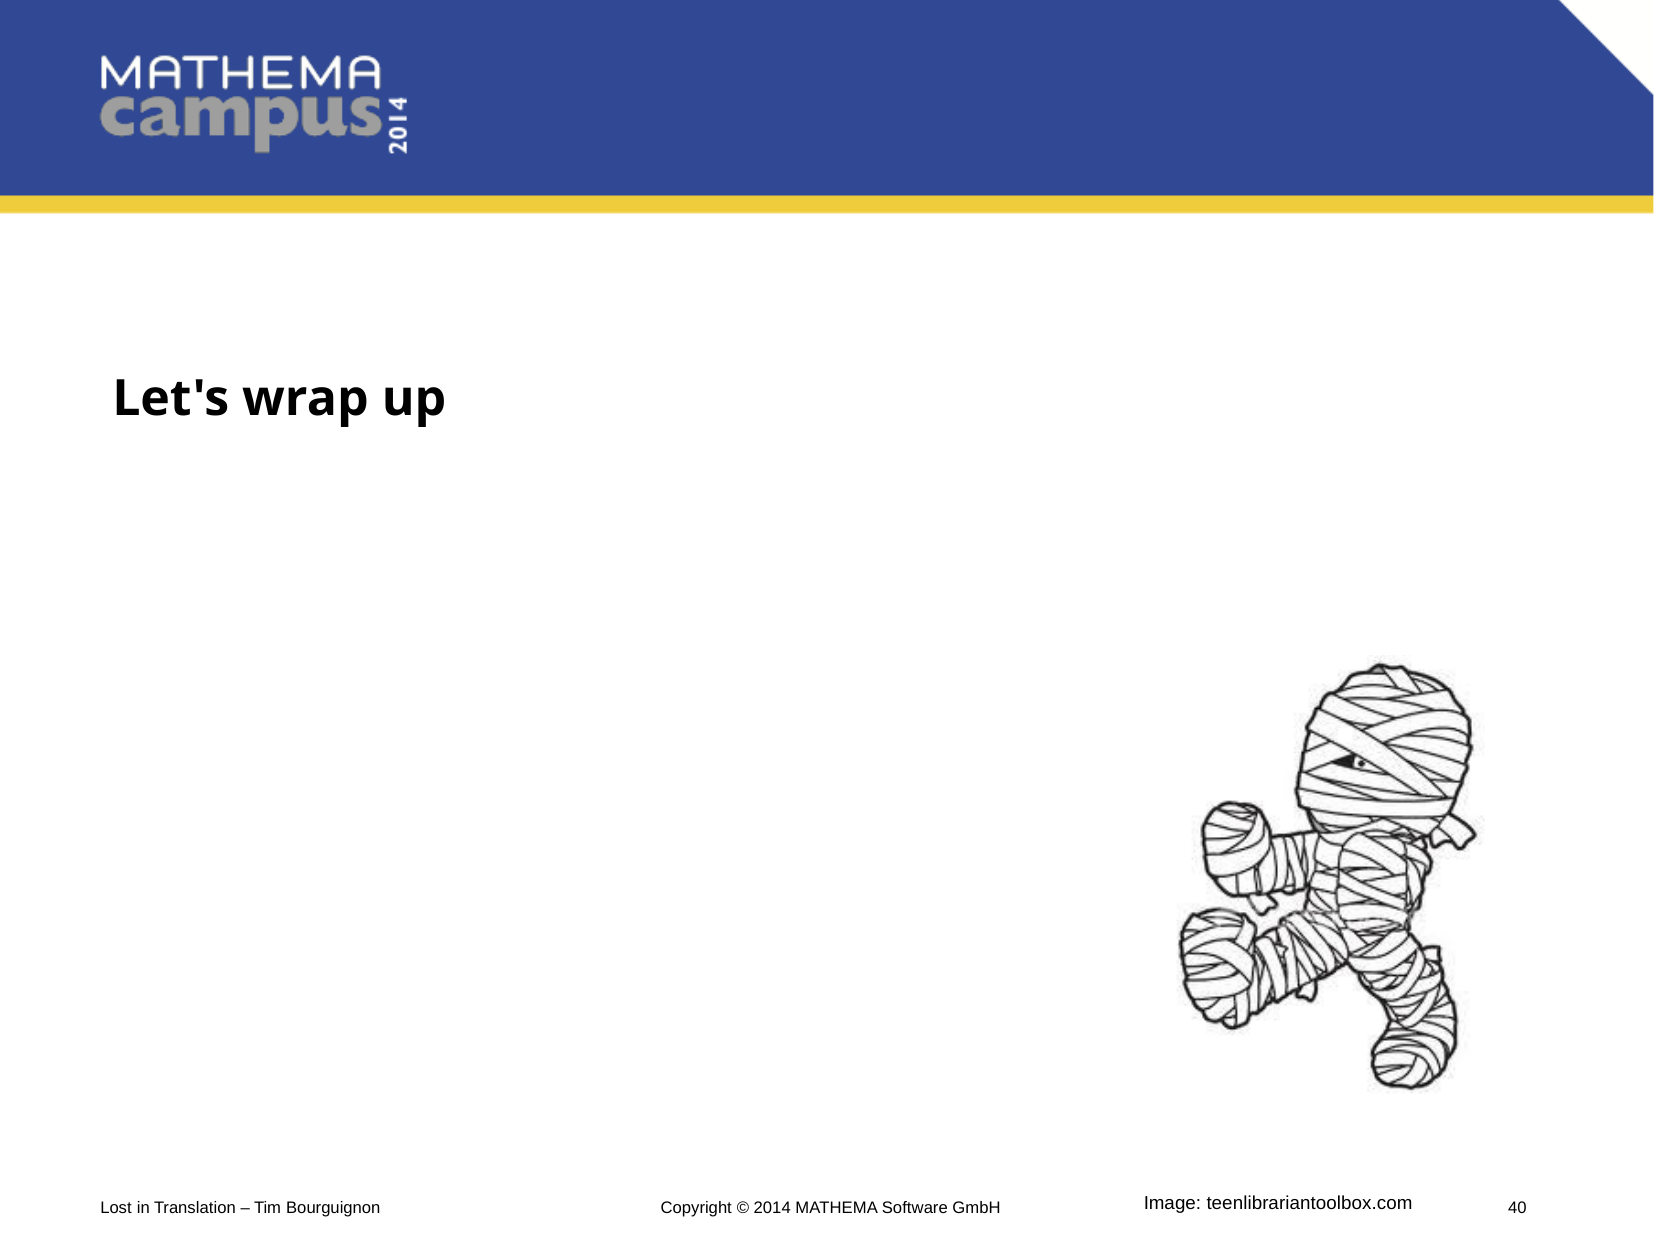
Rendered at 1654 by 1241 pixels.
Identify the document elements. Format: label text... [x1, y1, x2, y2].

text_box Image: teenlibrariantoolbox.com [1143, 1192, 1654, 1235]
picture [0, 0, 1654, 217]
subtitle Let's wrap up [112, 361, 1530, 1102]
picture [1148, 655, 1525, 1103]
